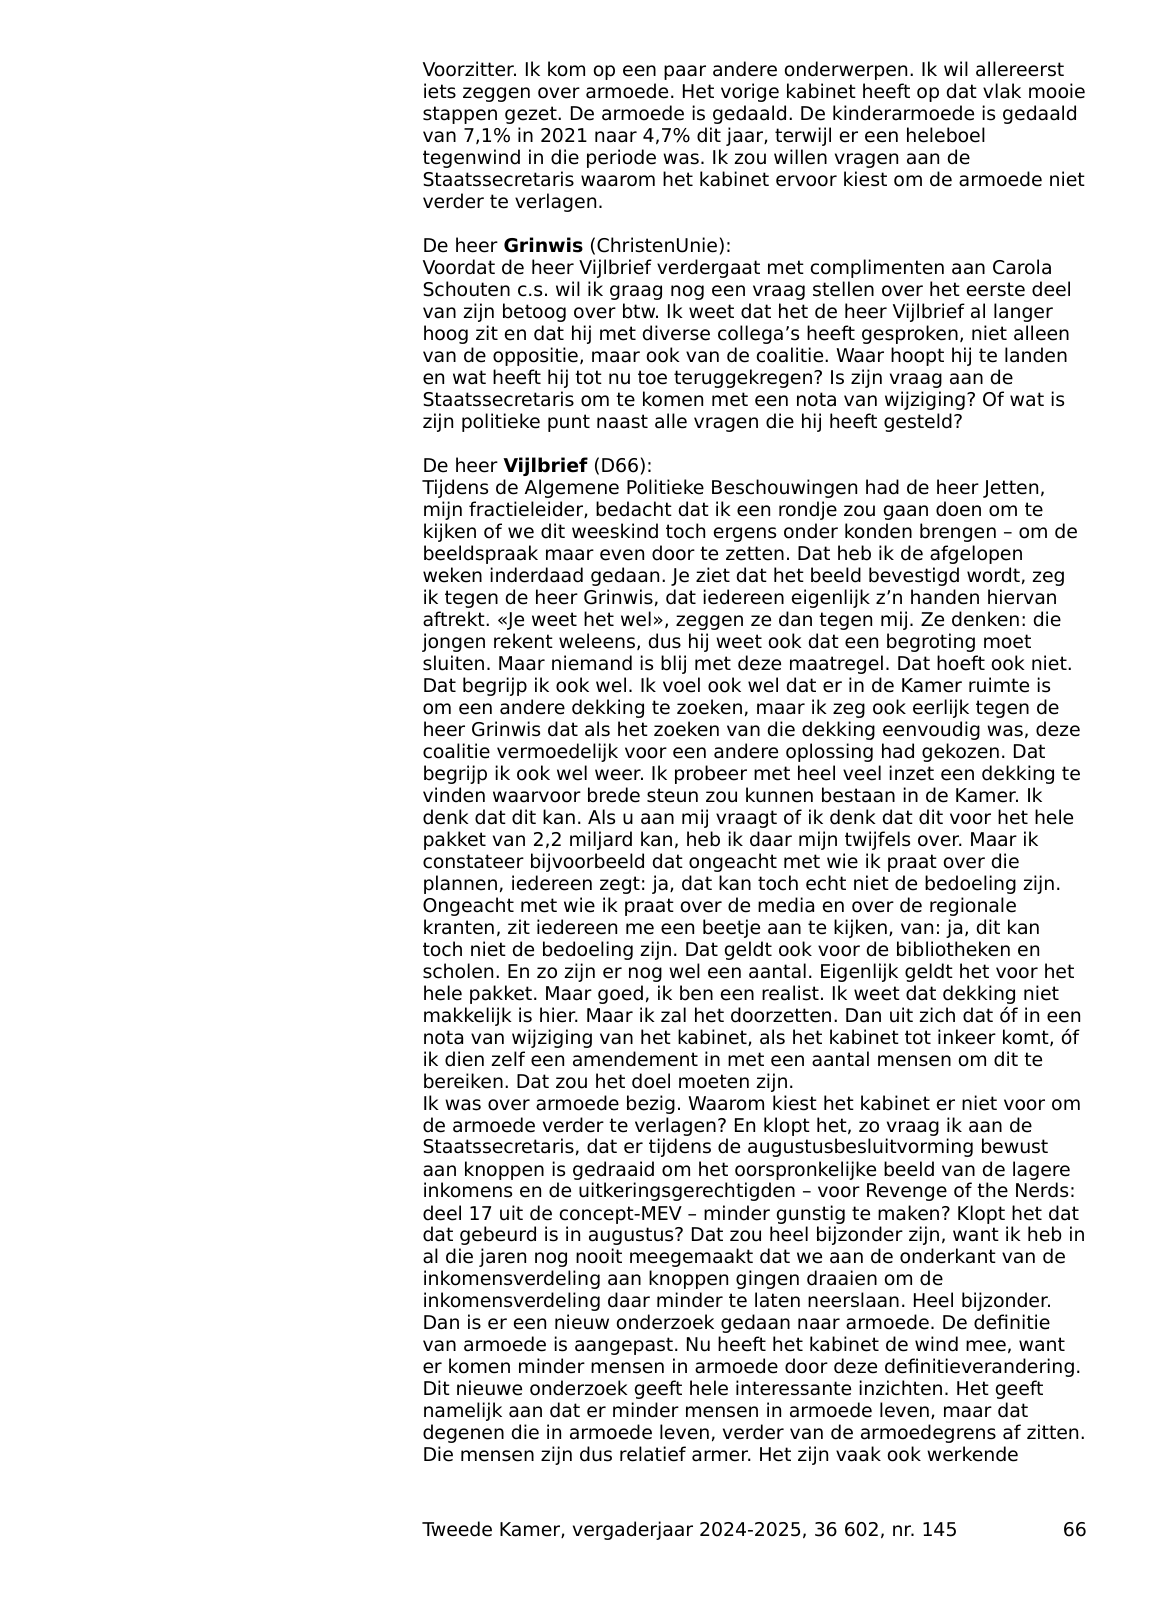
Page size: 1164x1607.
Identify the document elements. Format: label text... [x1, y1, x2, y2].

text Ik was over armoede bezig. Waarom kiest het kabinet er niet voor om de armoede verder te verlagen? En klopt het, zo vraag ik aan de Staatssecretaris, dat er tijdens de augustusbesluitvorming bewust aan knoppen is gedraaid om het oorspronkelijke beeld van de lagere inkomens en de uitkeringsgerechtigden – voor Revenge of the Nerds: deel 17 uit de concept-MEV – minder gunstig te maken? Klopt het dat dat gebeurd is in augustus? Dat zou heel bijzonder zijn, want ik heb in al die jaren nog nooit meegemaakt dat we aan de onderkant van de inkomensverdeling aan knoppen gingen draaien om de inkomensverdeling daar minder te laten neerslaan. Heel bijzonder. [422, 1092, 1087, 1312]
text Tijdens de Algemene Politieke Beschouwingen had de heer Jetten, mijn fractieleider, bedacht dat ik een rondje zou gaan doen om te kijken of we dit weeskind toch ergens onder konden brengen – om de beeldspraak maar even door te zetten. Dat heb ik de afgelopen weken inderdaad gedaan. Je ziet dat het beeld bevestigd wordt, zeg ik tegen de heer Grinwis, dat iedereen eigenlijk z’n handen hiervan aftrekt. «Je weet het wel», zeggen ze dan tegen mij. Ze denken: die jongen rekent weleens, dus hij weet ook dat een begroting moet sluiten. Maar niemand is blij met deze maatregel. Dat hoeft ook niet. Dat begrijp ik ook wel. Ik voel ook wel dat er in de Kamer ruimte is om een andere dekking te zoeken, maar ik zeg ook eerlijk tegen de heer Grinwis dat als het zoeken van die dekking eenvoudig was, deze coalitie vermoedelijk voor een andere oplossing had gekozen. Dat begrijp ik ook wel weer. Ik probeer met heel veel inzet een dekking te vinden waarvoor brede steun zou kunnen bestaan in de Kamer. Ik denk dat dit kan. Als u aan mij vraagt of ik denk dat dit voor het hele pakket van 2,2 miljard kan, heb ik daar mijn twijfels over. Maar ik constateer bijvoorbeeld dat ongeacht met wie ik praat over die plannen, iedereen zegt: ja, dat kan toch echt niet de bedoeling zijn. Ongeacht met wie ik praat over de media en over de regionale kranten, zit iedereen me een beetje aan te kijken, van: ja, dit kan toch niet de bedoeling zijn. Dat geldt ook voor de bibliotheken en scholen. En zo zijn er nog wel een aantal. Eigenlijk geldt het voor het hele pakket. Maar goed, ik ben een realist. Ik weet dat dekking niet makkelijk is hier. Maar ik zal het doorzetten. Dan uit zich dat óf in een nota van wijziging van het kabinet, als het kabinet tot inkeer komt, óf ik dien zelf een amendement in met een aantal mensen om dit te bereiken. Dat zou het doel moeten zijn. [422, 477, 1087, 1092]
text De heer Vijlbrief (D66): [422, 455, 1087, 477]
text Dan is er een nieuw onderzoek gedaan naar armoede. De definitie van armoede is aangepast. Nu heeft het kabinet de wind mee, want er komen minder mensen in armoede door deze definitieverandering. Dit nieuwe onderzoek geeft hele interessante inzichten. Het geeft namelijk aan dat er minder mensen in armoede leven, maar dat degenen die in armoede leven, verder van de armoedegrens af zitten. Die mensen zijn dus relatief armer. Het zijn vaak ook werkende [422, 1312, 1087, 1466]
text Voorzitter. Ik kom op een paar andere onderwerpen. Ik wil allereerst iets zeggen over armoede. Het vorige kabinet heeft op dat vlak mooie stappen gezet. De armoede is gedaald. De kinderarmoede is gedaald van 7,1% in 2021 naar 4,7% dit jaar, terwijl er een heleboel tegenwind in die periode was. Ik zou willen vragen aan de Staatssecretaris waarom het kabinet ervoor kiest om de armoede niet verder te verlagen. [422, 59, 1087, 213]
text Voordat de heer Vijlbrief verdergaat met complimenten aan Carola Schouten c.s. wil ik graag nog een vraag stellen over het eerste deel van zijn betoog over btw. Ik weet dat het de heer Vijlbrief al langer hoog zit en dat hij met diverse collega’s heeft gesproken, niet alleen van de oppositie, maar ook van de coalitie. Waar hoopt hij te landen en wat heeft hij tot nu toe teruggekregen? Is zijn vraag aan de Staatssecretaris om te komen met een nota van wijziging? Of wat is zijn politieke punt naast alle vragen die hij heeft gesteld? [422, 257, 1087, 433]
text De heer Grinwis (ChristenUnie): [422, 235, 1087, 257]
